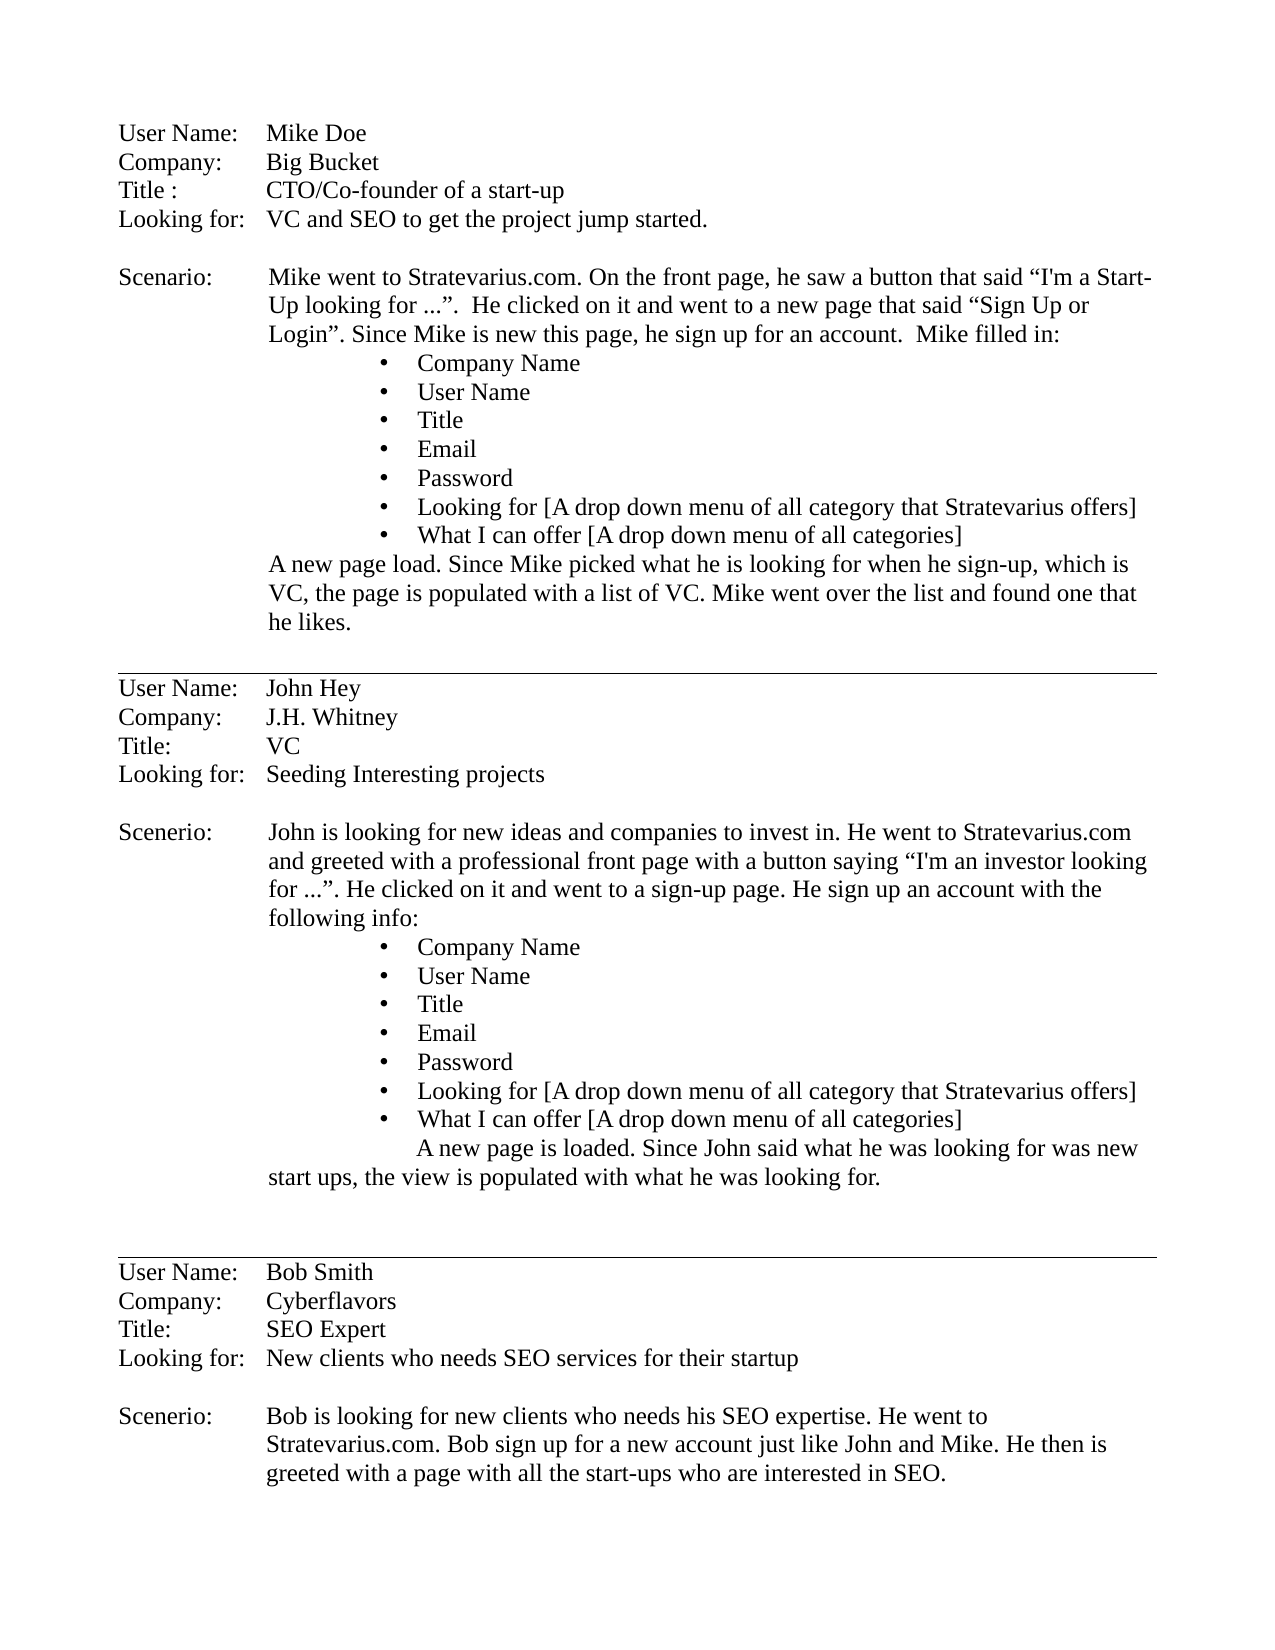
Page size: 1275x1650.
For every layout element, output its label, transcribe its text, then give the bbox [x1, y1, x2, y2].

text Scenerio: Bob is looking for new clients who needs his SEO expertise. He went to Stratevarius.com. Bob sign up for a new account just like John and Mike. He then is greeted with a page with all the start-ups who are interested in SEO. [118, 1401, 1157, 1487]
text Company: Cyberflavors [118, 1286, 1157, 1314]
text Scenerio: John is looking for new ideas and companies to invest in. He went to Stratevarius.com and greeted with a professional front page with a button saying “I'm an investor looking for ...”. He clicked on it and went to a sign-up page. He sign up an account with the following info: [118, 817, 1157, 932]
list Looking for [A drop down menu of all category that Stratevarius offers] [379, 492, 1157, 521]
text Looking for: Seeding Interesting projects [118, 759, 1157, 788]
list Email [379, 1018, 1157, 1047]
text Looking for: New clients who needs SEO services for their startup [118, 1343, 1157, 1372]
text Scenario: Mike went to Stratevarius.com. On the front page, he saw a button that said “I'm a Start-Up looking for ...”. He clicked on it and went to a new page that said “Sign Up or Login”. Since Mike is new this page, he sign up for an account. Mike filled in: [118, 262, 1157, 348]
list Password [379, 463, 1157, 492]
list Title [379, 989, 1157, 1018]
text A new page is loaded. Since John said what he was looking for was new start ups, the view is populated with what he was looking for. [268, 1133, 1157, 1191]
text Title : CTO/Co-founder of a start-up [118, 176, 1157, 204]
text Looking for: VC and SEO to get the project jump started. [118, 204, 1157, 233]
list Company Name [379, 348, 1157, 377]
list Company Name [379, 932, 1157, 961]
text User Name: Bob Smith [118, 1258, 1157, 1286]
text Company: Big Bucket [118, 147, 1157, 176]
list User Name [379, 377, 1157, 406]
text Company: J.H. Whitney [118, 702, 1157, 731]
text Title: SEO Expert [118, 1314, 1157, 1343]
list What I can offer [A drop down menu of all categories] [379, 1104, 1157, 1133]
list Password [379, 1047, 1157, 1076]
text User Name: John Hey [118, 674, 1157, 702]
text A new page load. Since Mike picked what he is looking for when he sign-up, which is VC, the page is populated with a list of VC. Mike went over the list and found one that he likes. [118, 549, 1157, 636]
text Title: VC [118, 731, 1157, 759]
list What I can offer [A drop down menu of all categories] [379, 521, 1157, 549]
list User Name [379, 961, 1157, 989]
text User Name: Mike Doe [118, 118, 1157, 147]
list Title [379, 406, 1157, 434]
list Email [379, 434, 1157, 463]
list Looking for [A drop down menu of all category that Stratevarius offers] [379, 1076, 1157, 1104]
